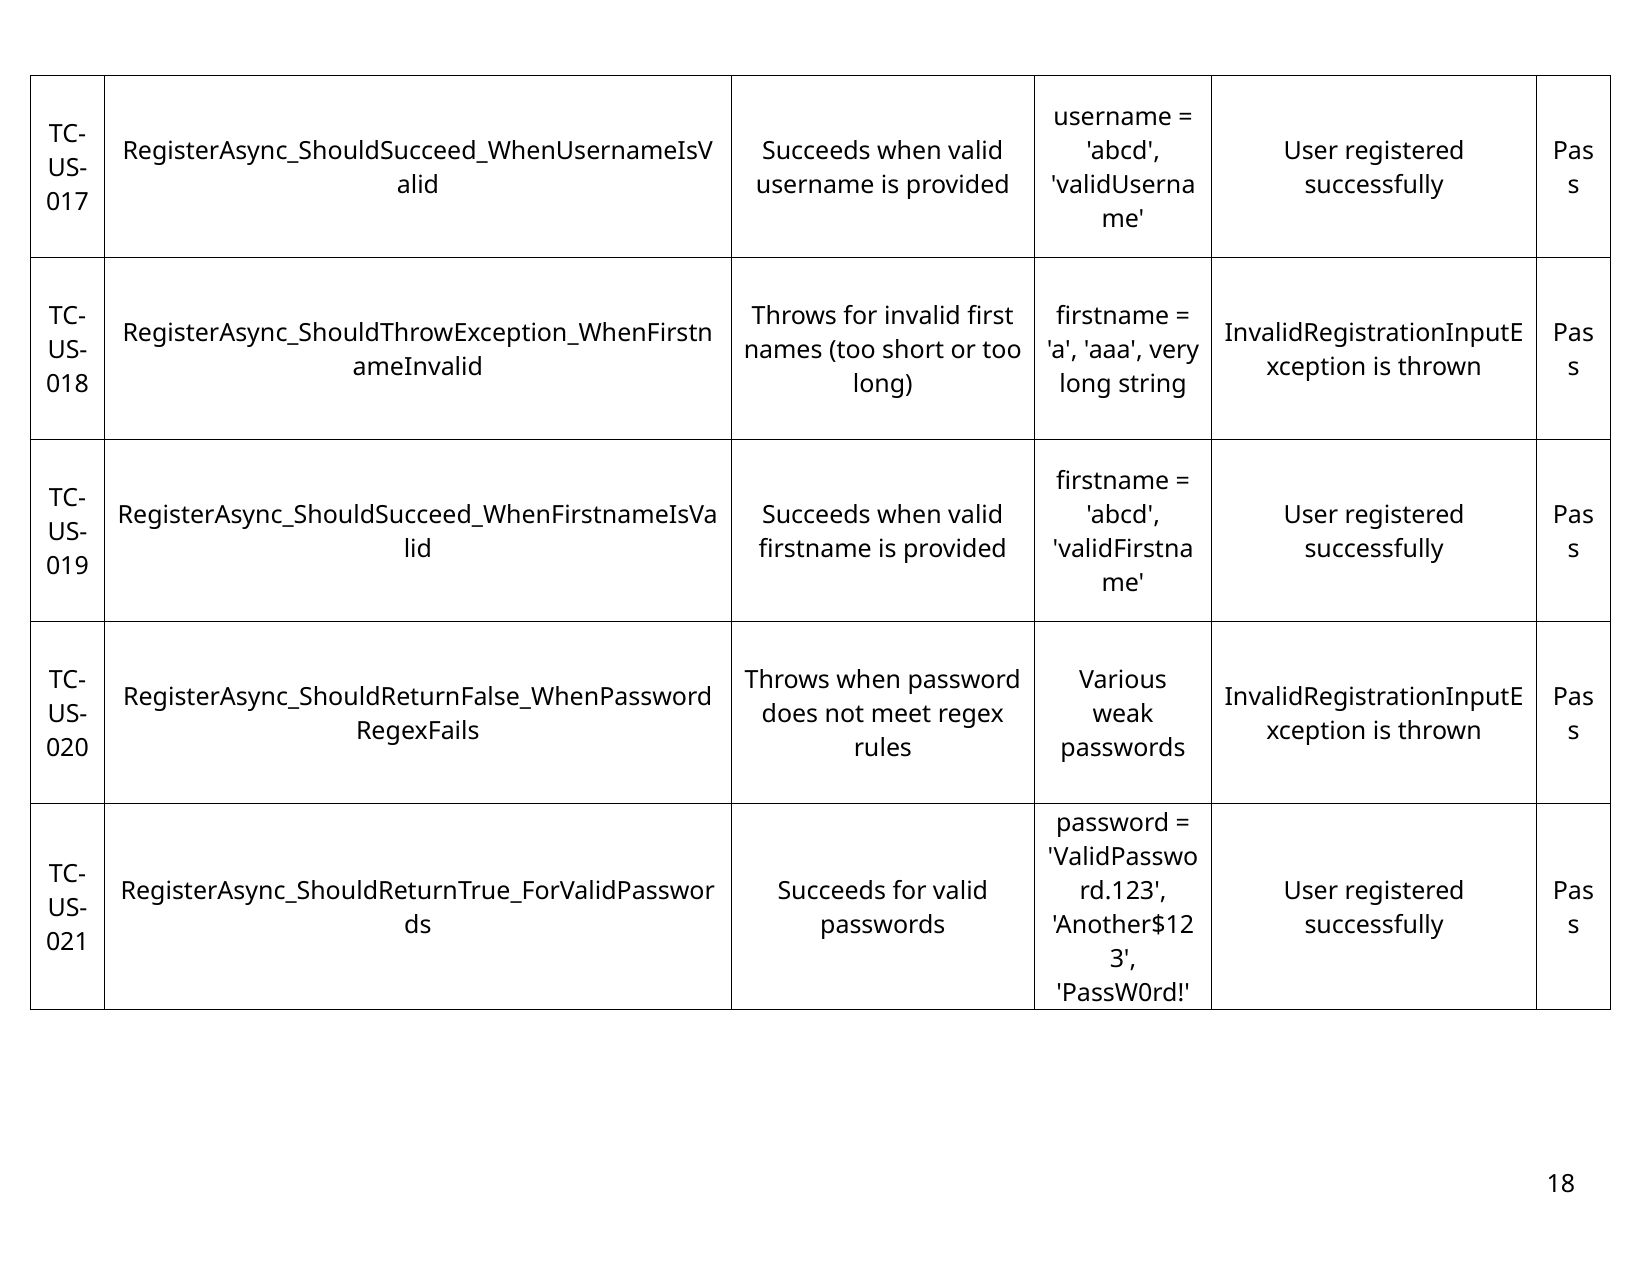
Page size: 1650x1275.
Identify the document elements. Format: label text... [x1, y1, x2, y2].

table_cell Pass [1537, 440, 1610, 621]
table_cell Succeeds for valid passwords [732, 804, 1034, 1009]
table_cell Pass [1537, 258, 1610, 439]
table_cell firstname = 'a', 'aaa', very long string [1035, 258, 1211, 439]
table_cell TC-US-020 [31, 622, 104, 803]
table_cell TC-US-019 [31, 440, 104, 621]
table_cell Pass [1537, 76, 1610, 257]
table_cell Throws for invalid first names (too short or too long) [732, 258, 1034, 439]
table_cell User registered successfully [1212, 440, 1536, 621]
table_cell RegisterAsync_ShouldSucceed_WhenFirstnameIsValid [105, 440, 731, 621]
table_cell Pass [1537, 804, 1610, 1009]
table_cell RegisterAsync_ShouldThrowException_WhenFirstnameInvalid [105, 258, 731, 439]
table_cell User registered successfully [1212, 76, 1536, 257]
table_cell firstname = 'abcd', 'validFirstname' [1035, 440, 1211, 621]
table_cell TC-US-017 [31, 76, 104, 257]
table_cell Various weak passwords [1035, 622, 1211, 803]
table_cell RegisterAsync_ShouldReturnFalse_WhenPasswordRegexFails [105, 622, 731, 803]
table_cell RegisterAsync_ShouldSucceed_WhenUsernameIsValid [105, 76, 731, 257]
table_cell User registered successfully [1212, 804, 1536, 1009]
table_cell Succeeds when valid username is provided [732, 76, 1034, 257]
table_cell TC-US-021 [31, 804, 104, 1009]
table_cell InvalidRegistrationInputException is thrown [1212, 622, 1536, 803]
table_cell InvalidRegistrationInputException is thrown [1212, 258, 1536, 439]
table_cell Throws when password does not meet regex rules [732, 622, 1034, 803]
table_cell password = 'ValidPassword.123', 'Another$123', 'PassW0rd!' [1035, 804, 1211, 1009]
table_cell Succeeds when valid firstname is provided [732, 440, 1034, 621]
table_cell username = 'abcd', 'validUsername' [1035, 76, 1211, 257]
table_cell TC-US-018 [31, 258, 104, 439]
table_cell RegisterAsync_ShouldReturnTrue_ForValidPasswords [105, 804, 731, 1009]
table_cell Pass [1537, 622, 1610, 803]
